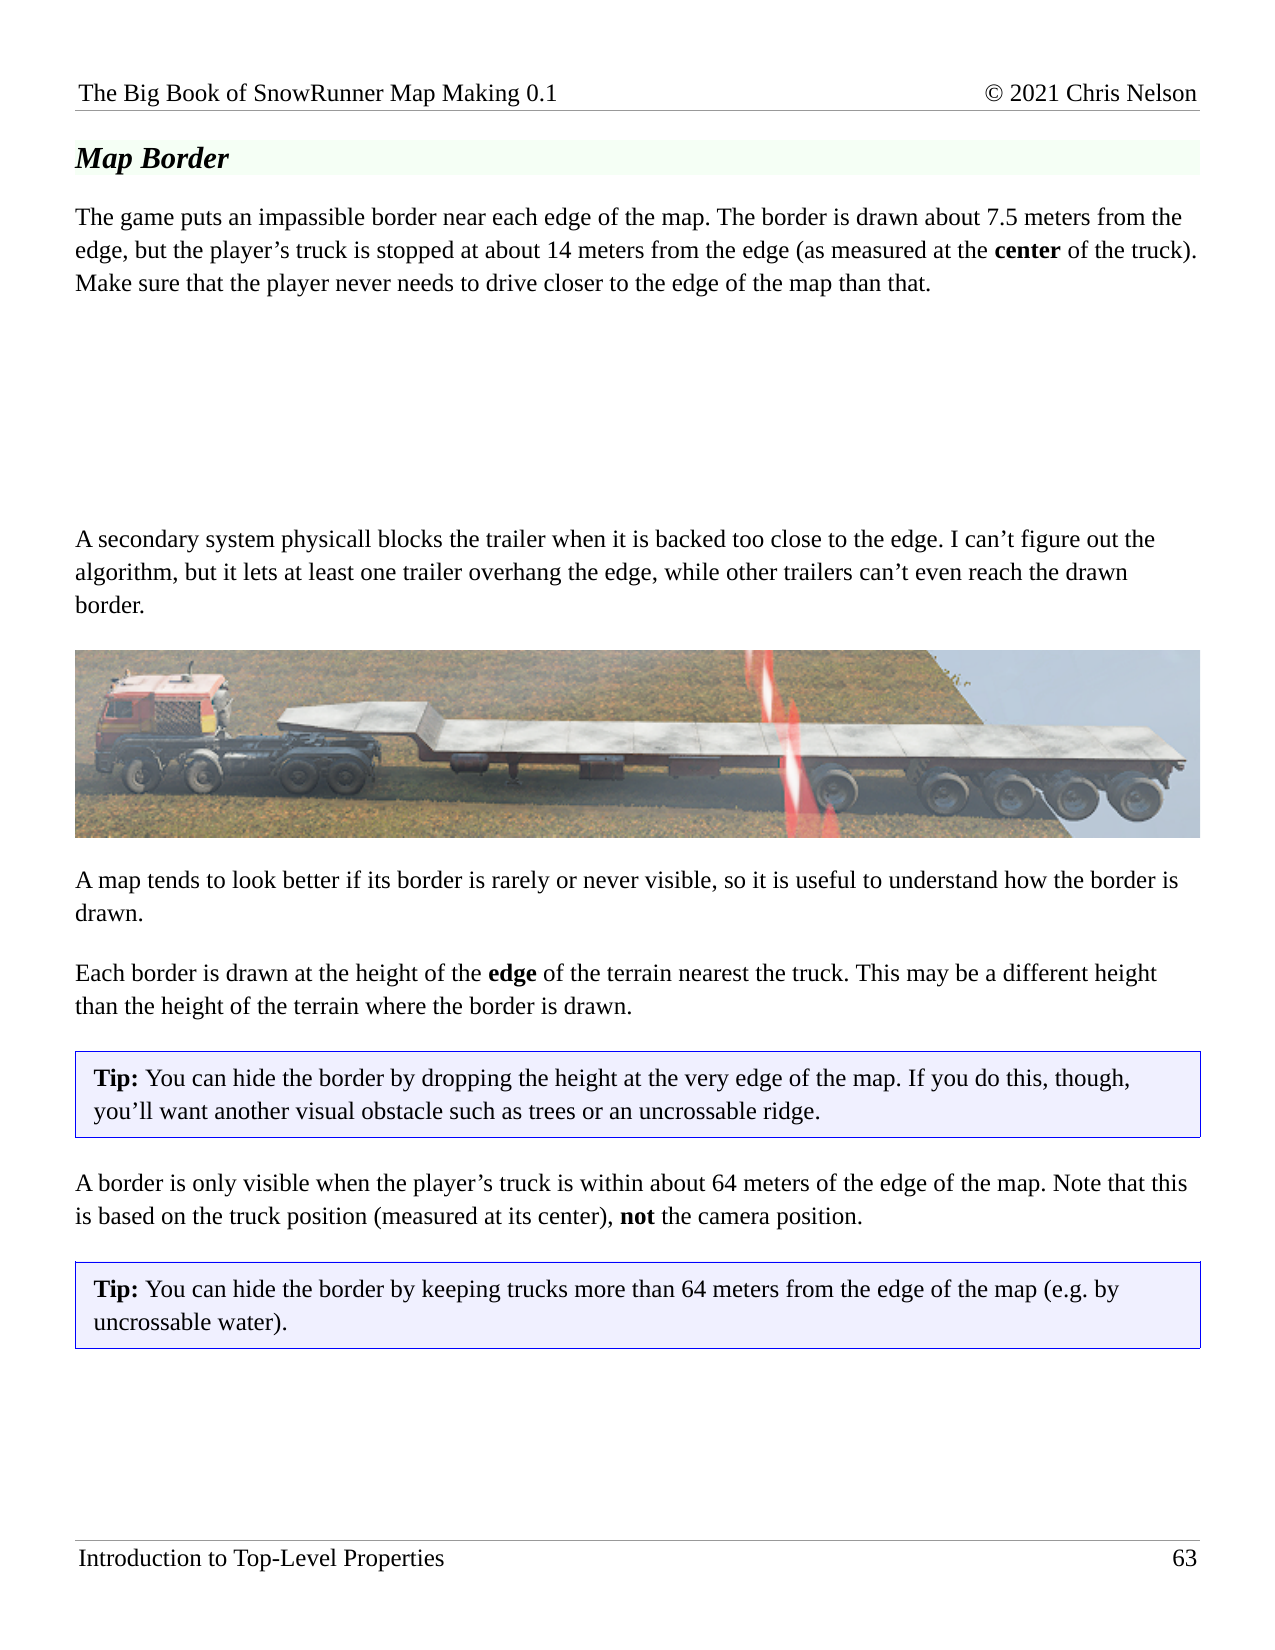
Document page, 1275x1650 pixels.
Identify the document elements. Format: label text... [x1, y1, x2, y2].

subtitle Map Border [75, 140, 1200, 175]
text A border is only visible when the player’s truck is within about 64 meters of the edge of the map. Note that this is based on the truck position (measured at its center), not the camera position. [75, 1168, 1200, 1230]
list You can hide the border by keeping trucks more than 64 meters from the edge of the map (e.g. by uncrossable water). [76, 1263, 1200, 1348]
text The game puts an impassible border near each edge of the map. The border is drawn about 7.5 meters from the edge, but the player’s truck is stopped at about 14 meters from the edge (as measured at the center of the truck). Make sure that the player never needs to drive closer to the edge of the map than that. [75, 202, 1200, 297]
list You can hide the border by dropping the height at the very edge of the map. If you do this, though, you’ll want another visual obstacle such as trees or an uncrossable ridge. [76, 1052, 1200, 1137]
text Each border is drawn at the height of the edge of the terrain nearest the truck. This may be a different height than the height of the terrain where the border is drawn. [75, 958, 1200, 1019]
picture [75, 650, 1200, 838]
text A map tends to look better if its border is rarely or never visible, so it is useful to understand how the border is drawn. [75, 865, 1200, 927]
text A secondary system physicall blocks the trailer when it is backed too close to the edge. I can’t figure out the algorithm, but it lets at least one trailer overhang the edge, while other trailers can’t even reach the drawn border. [75, 524, 1200, 619]
